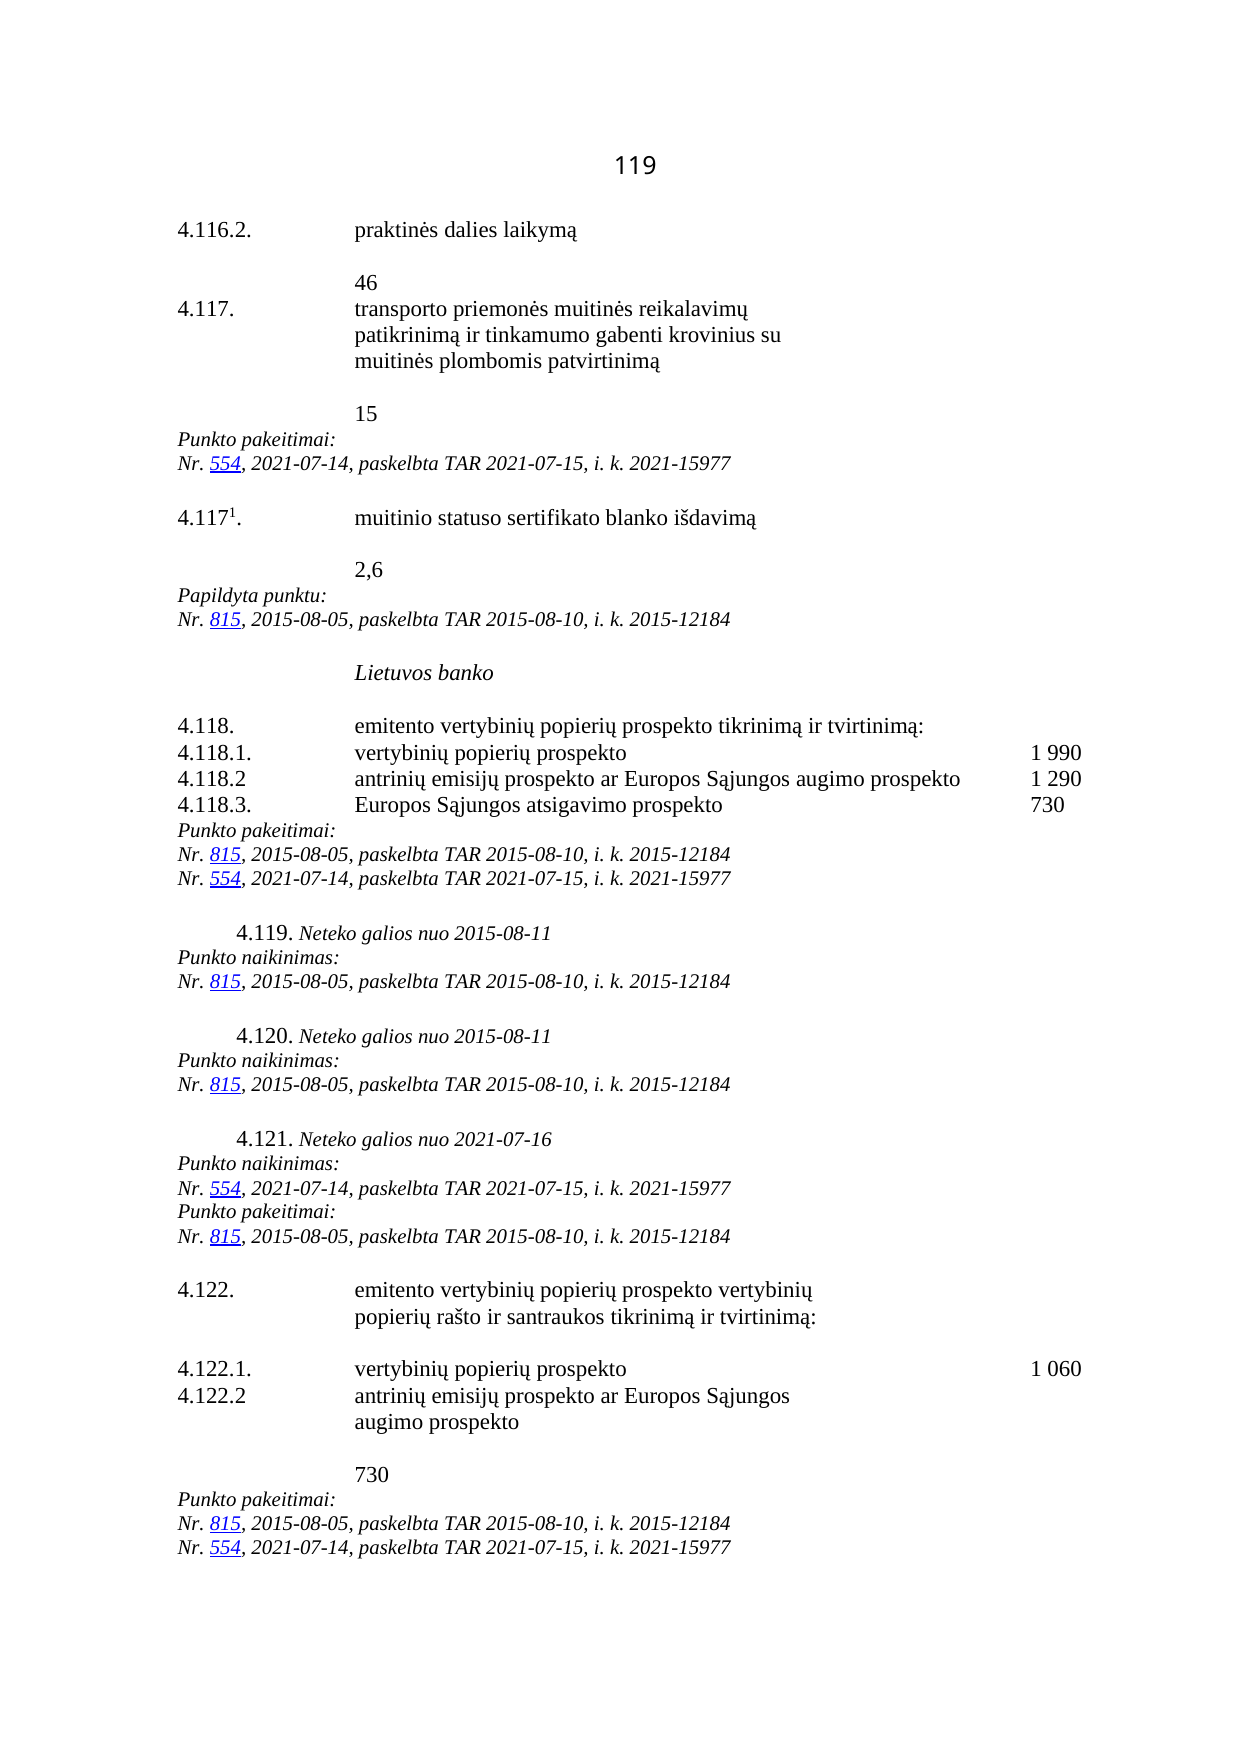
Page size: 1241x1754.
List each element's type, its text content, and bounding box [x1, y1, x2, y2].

text 4.117. transporto priemonės muitinės reikalavimų patikrinimą ir tinkamumo gabenti krovinius su muitinės plombomis patvirtinimą 15 [177, 295, 841, 427]
text Nr. 554, 2021-07-14, paskelbta TAR 2021-07-15, i. k. 2021-15977 [177, 866, 1092, 890]
text 4.121. Neteko galios nuo 2021-07-16 [177, 1125, 1092, 1151]
text Punkto pakeitimai: [177, 1487, 1092, 1511]
text Nr. 554, 2021-07-14, paskelbta TAR 2021-07-15, i. k. 2021-15977 [177, 451, 1092, 475]
text 4.1171. muitinio statuso sertifikato blanko išdavimą 2,6 [177, 503, 945, 583]
text 4.119. Neteko galios nuo 2015-08-11 [177, 918, 1092, 945]
text Nr. 815, 2015-08-05, paskelbta TAR 2015-08-10, i. k. 2015-12184 [177, 842, 1092, 866]
text 4.118.3. Europos Sąjungos atsigavimo prospekto 730 [177, 791, 1092, 818]
text 4.122.2 antrinių emisijų prospekto ar Europos Sąjungos augimo prospekto 730 [177, 1382, 841, 1487]
text Punkto pakeitimai: [177, 427, 1092, 451]
text Nr. 815, 2015-08-05, paskelbta TAR 2015-08-10, i. k. 2015-12184 [177, 1223, 1092, 1248]
text 4.116.2. praktinės dalies laikymą 46 [177, 216, 945, 295]
text Papildyta punktu: [177, 583, 1092, 607]
text 4.122.1. vertybinių popierių prospekto 1 060 [177, 1355, 1092, 1382]
text Nr. 815, 2015-08-05, paskelbta TAR 2015-08-10, i. k. 2015-12184 [177, 969, 1092, 993]
text Punkto naikinimas: [177, 945, 1092, 969]
text Nr. 815, 2015-08-05, paskelbta TAR 2015-08-10, i. k. 2015-12184 [177, 607, 1092, 631]
text 4.118. emitento vertybinių popierių prospekto tikrinimą ir tvirtinimą: [177, 712, 1092, 738]
text Nr. 815, 2015-08-05, paskelbta TAR 2015-08-10, i. k. 2015-12184 [177, 1072, 1092, 1096]
text 4.118.1. vertybinių popierių prospekto 1 990 [177, 738, 1092, 765]
text 4.122. emitento vertybinių popierių prospekto vertybinių popierių rašto ir santraukos tikrinimą ir tvirtinimą: [177, 1276, 841, 1355]
text Punkto naikinimas: [177, 1048, 1092, 1072]
text Nr. 554, 2021-07-14, paskelbta TAR 2021-07-15, i. k. 2021-15977 [177, 1535, 1092, 1559]
text 4.120. Neteko galios nuo 2015-08-11 [177, 1022, 1092, 1048]
text 4.118.2 antrinių emisijų prospekto ar Europos Sąjungos augimo prospekto 1 290 [177, 765, 1092, 791]
text Lietuvos banko [354, 659, 945, 712]
text Nr. 554, 2021-07-14, paskelbta TAR 2021-07-15, i. k. 2021-15977 [177, 1175, 1092, 1199]
text Punkto naikinimas: [177, 1151, 1092, 1175]
text Punkto pakeitimai: [177, 1199, 1092, 1223]
text Punkto pakeitimai: [177, 818, 1092, 842]
text Nr. 815, 2015-08-05, paskelbta TAR 2015-08-10, i. k. 2015-12184 [177, 1511, 1092, 1535]
